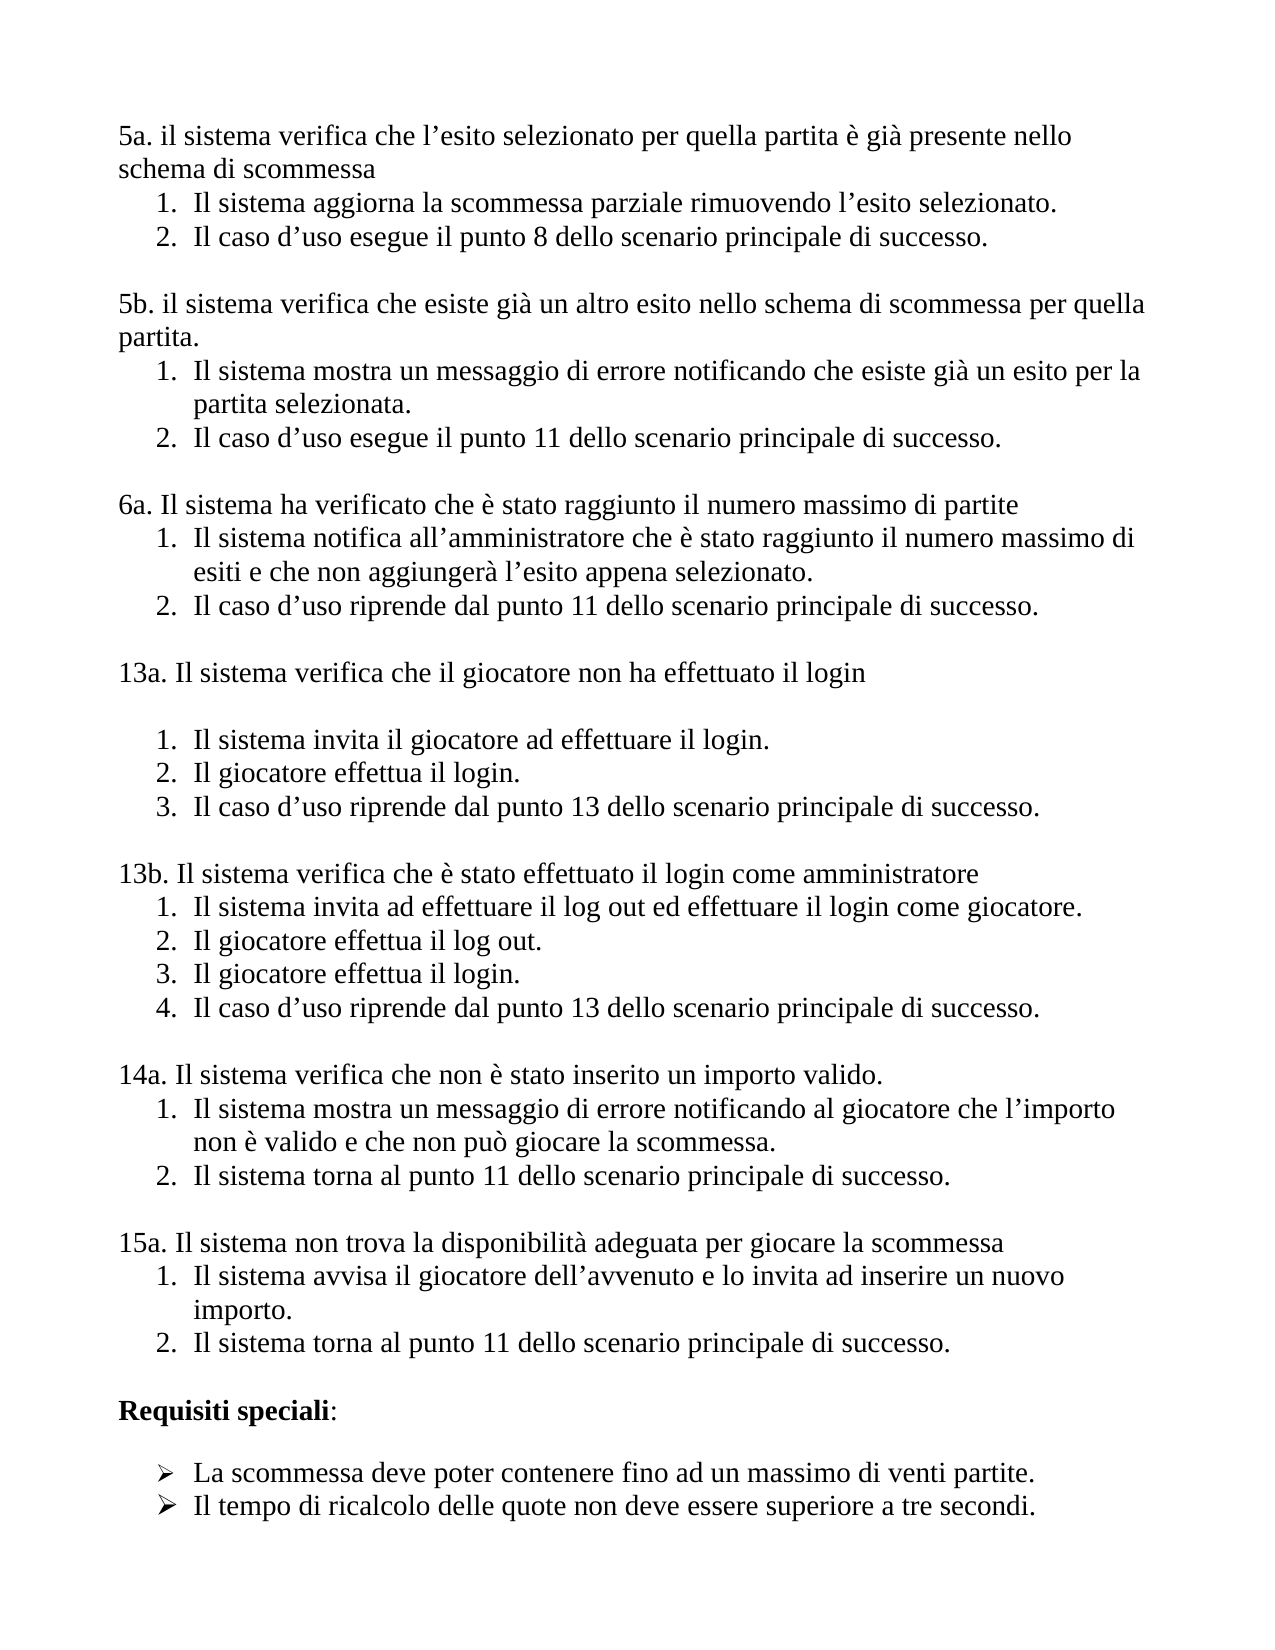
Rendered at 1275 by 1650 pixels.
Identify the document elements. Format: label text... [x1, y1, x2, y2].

list Il caso d’uso esegue il punto 8 dello scenario principale di successo. [156, 219, 1157, 252]
list Il caso d’uso esegue il punto 11 dello scenario principale di successo. [156, 420, 1157, 453]
list Il sistema torna al punto 11 dello scenario principale di successo. [156, 1158, 1157, 1191]
list Il sistema aggiorna la scommessa parziale rimuovendo l’esito selezionato. [156, 185, 1157, 219]
list Il sistema notifica all’amministratore che è stato raggiunto il numero massimo di esiti e che non aggiungerà l’esito appena selezionato. [156, 521, 1157, 588]
list Il giocatore effettua il login. [156, 957, 1157, 990]
text 15a. Il sistema non trova la disponibilità adeguata per giocare la scommessa [118, 1225, 1157, 1258]
list Il sistema torna al punto 11 dello scenario principale di successo. [156, 1326, 1157, 1359]
list Il tempo di ricalcolo delle quote non deve essere superiore a tre secondi. [156, 1488, 1157, 1522]
text 6a. Il sistema ha verificato che è stato raggiunto il numero massimo di partite [118, 487, 1157, 521]
list Il sistema mostra un messaggio di errore notificando al giocatore che l’importo non è valido e che non può giocare la scommessa. [156, 1091, 1157, 1158]
text 13a. Il sistema verifica che il giocatore non ha effettuato il login [118, 655, 1157, 688]
list Il caso d’uso riprende dal punto 13 dello scenario principale di successo. [156, 789, 1157, 822]
text 5b. il sistema verifica che esiste già un altro esito nello schema di scommessa per quella partita. [118, 286, 1157, 353]
text 5a. il sistema verifica che l’esito selezionato per quella partita è già presente nello schema di scommessa [118, 118, 1157, 185]
list Il giocatore effettua il log out. [156, 923, 1157, 957]
text 13b. Il sistema verifica che è stato effettuato il login come amministratore [118, 856, 1157, 889]
list La scommessa deve poter contenere fino ad un massimo di venti partite. [156, 1455, 1157, 1488]
list Il caso d’uso riprende dal punto 13 dello scenario principale di successo. [156, 990, 1157, 1024]
list Il giocatore effettua il login. [156, 755, 1157, 789]
text 14a. Il sistema verifica che non è stato inserito un importo valido. [118, 1057, 1157, 1091]
list Il sistema invita il giocatore ad effettuare il login. [156, 722, 1157, 755]
list Il sistema invita ad effettuare il log out ed effettuare il login come giocatore. [156, 889, 1157, 923]
list Il sistema mostra un messaggio di errore notificando che esiste già un esito per la partita selezionata. [156, 353, 1157, 420]
list Il caso d’uso riprende dal punto 11 dello scenario principale di successo. [156, 588, 1157, 621]
text Requisiti speciali: [118, 1393, 1157, 1426]
list Il sistema avvisa il giocatore dell’avvenuto e lo invita ad inserire un nuovo importo. [156, 1258, 1157, 1326]
